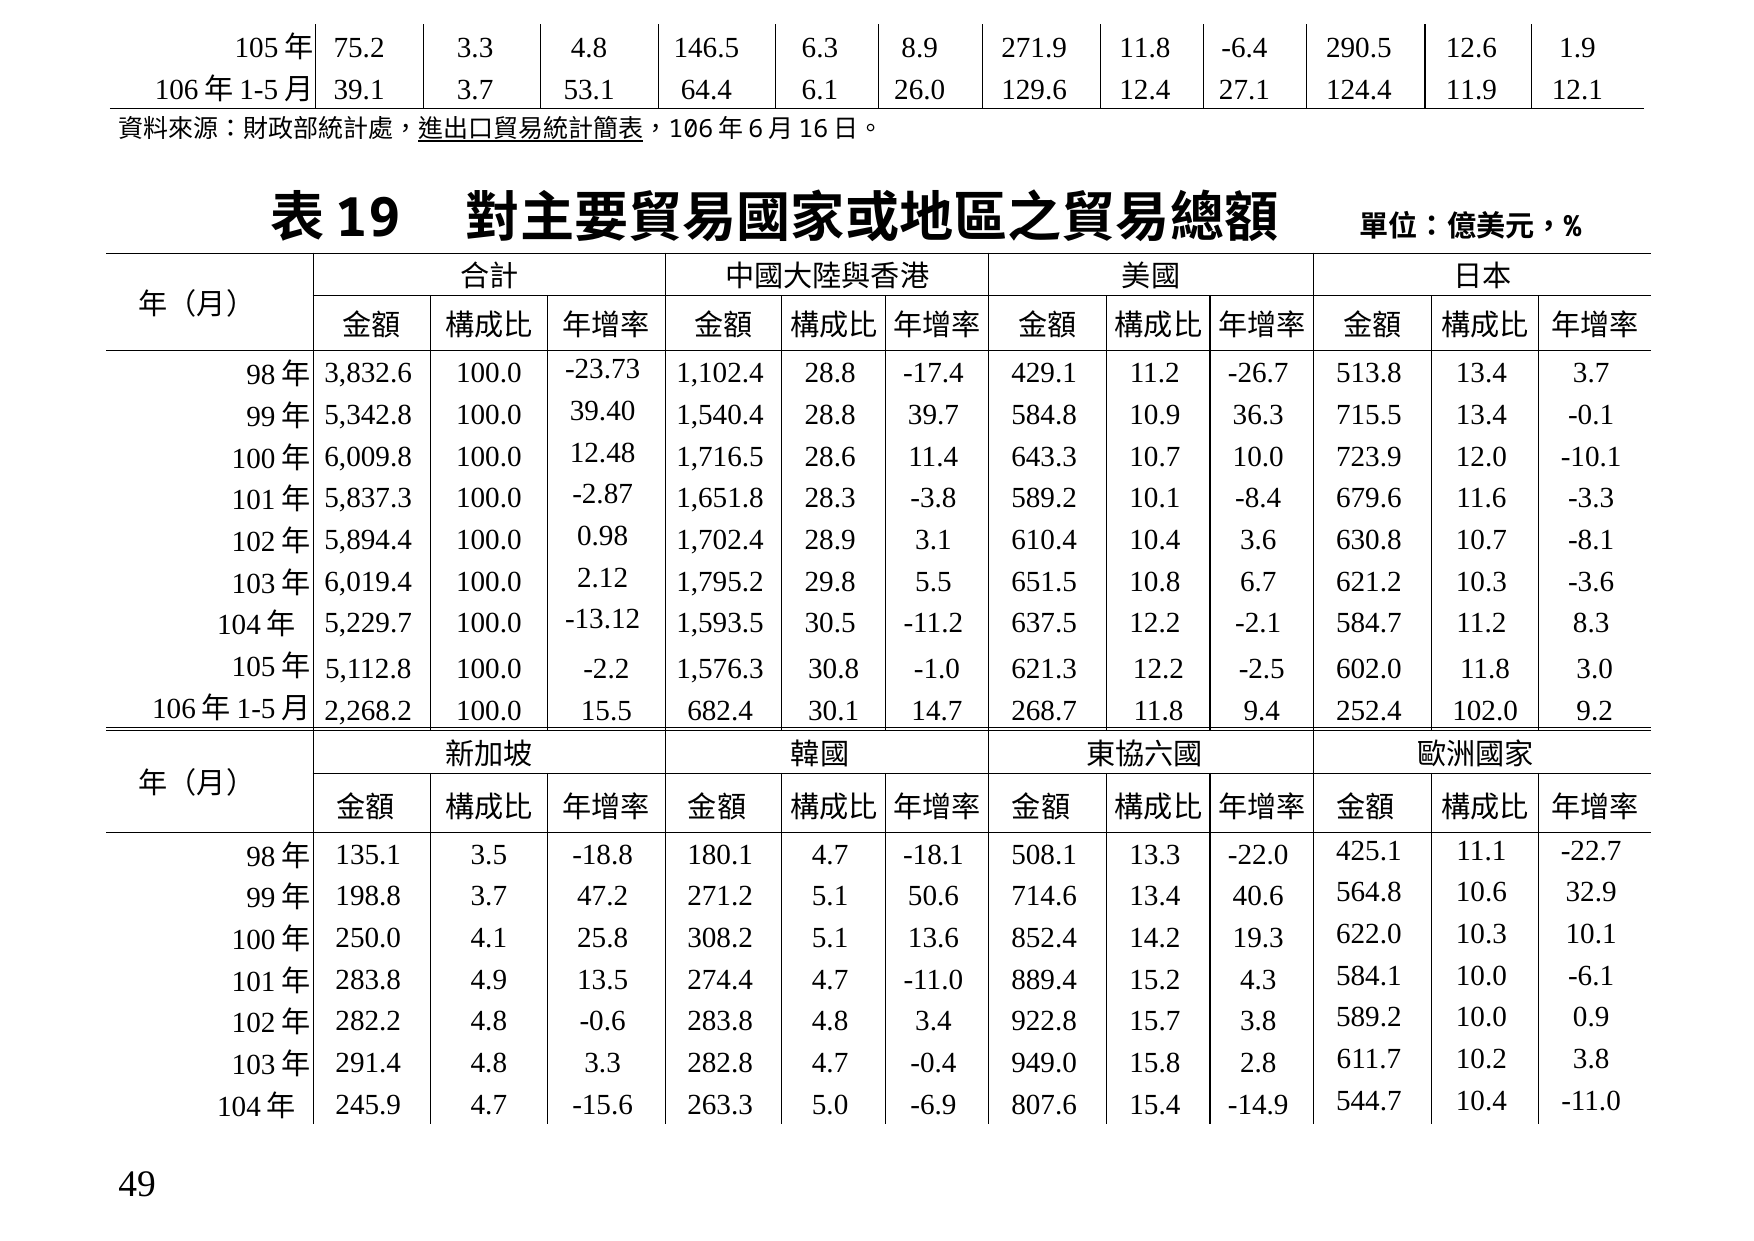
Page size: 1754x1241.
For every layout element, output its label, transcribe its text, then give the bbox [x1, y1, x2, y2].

table_cell 金額 [989, 774, 1106, 832]
table_cell 100.0 [431, 435, 547, 476]
table_cell 100.0 [431, 643, 547, 685]
table_cell 3.8 [1211, 999, 1313, 1041]
table_cell -26.7 [1211, 351, 1313, 393]
table_cell 3.7 [431, 874, 547, 916]
table_cell 100.0 [431, 685, 547, 726]
table_cell 1,716.5 [666, 435, 781, 476]
table_cell 19.3 [1211, 916, 1313, 958]
table_cell 28.8 [782, 351, 885, 393]
table_cell 年增率 [1539, 296, 1651, 350]
table_cell 構成比 [782, 296, 885, 350]
text 資料來源：財政部統計處，進出口貿易統計簡表，106年6月16日。 [118, 109, 1636, 145]
table_cell 13.3 [1107, 833, 1209, 874]
table_cell -6.1 [1539, 958, 1651, 999]
table_cell 611.7 [1314, 1041, 1431, 1083]
table_cell -6.9 [886, 1083, 988, 1124]
table_cell 構成比 [1432, 296, 1538, 350]
table_cell 0.98 [548, 518, 665, 560]
table_cell -1.0 [886, 643, 988, 685]
table_cell 15.4 [1107, 1083, 1209, 1124]
table_cell 15.5 [548, 685, 665, 726]
table_cell 12.2 [1107, 601, 1209, 643]
table_cell 889.4 [989, 958, 1106, 999]
table_cell 283.8 [314, 958, 430, 999]
table_cell 3,832.6 [314, 351, 430, 393]
table_cell 102年 [106, 999, 313, 1041]
table_cell 28.9 [782, 518, 885, 560]
table_cell 308.2 [666, 916, 781, 958]
table_cell 28.3 [782, 476, 885, 518]
table_cell 102年 [106, 518, 313, 560]
table_cell 年增率 [886, 296, 988, 350]
table_cell 105年 [110, 24, 315, 66]
table_cell 1,540.4 [666, 393, 781, 435]
table_cell 金額 [314, 296, 430, 350]
table_cell 268.7 [989, 685, 1106, 726]
table_cell 621.3 [989, 643, 1106, 685]
table_cell 1,795.2 [666, 560, 781, 601]
table_cell 11.2 [1432, 601, 1538, 643]
table_cell 11.8 [1101, 24, 1203, 66]
table_cell 99年 [106, 393, 313, 435]
table_cell 金額 [666, 774, 781, 832]
table_cell 0.9 [1539, 999, 1651, 1041]
table_cell 922.8 [989, 999, 1106, 1041]
table_cell 602.0 [1314, 643, 1431, 685]
table_cell 290.5 [1307, 24, 1424, 66]
table_cell 621.2 [1314, 560, 1431, 601]
table_cell 年增率 [886, 774, 988, 832]
table_cell 11.9 [1426, 66, 1531, 108]
table_cell 100年 [106, 916, 313, 958]
table_cell 584.8 [989, 393, 1106, 435]
table_cell 104年 [106, 1083, 313, 1124]
table_cell 622.0 [1314, 916, 1431, 958]
table_cell 104年 [106, 601, 313, 643]
table_cell 13.5 [548, 958, 665, 999]
table_cell -2.87 [548, 476, 665, 518]
table_cell 年增率 [1211, 296, 1313, 350]
table_cell 11.4 [886, 435, 988, 476]
table_cell 100.0 [431, 518, 547, 560]
table_cell 39.1 [316, 66, 423, 108]
table_cell 584.7 [1314, 601, 1431, 643]
table_cell -22.0 [1211, 833, 1313, 874]
table_cell 金額 [1314, 774, 1431, 832]
table_cell 6.1 [776, 66, 878, 108]
table_header 合計 [314, 254, 665, 295]
table_cell 425.1 [1314, 833, 1431, 874]
table_cell -0.4 [886, 1041, 988, 1083]
table_cell 3.3 [548, 1041, 665, 1083]
table_cell 282.2 [314, 999, 430, 1041]
table_cell 2,268.2 [314, 685, 430, 726]
table_cell 構成比 [782, 774, 885, 832]
table_cell 6.7 [1211, 560, 1313, 601]
table_cell 13.4 [1107, 874, 1209, 916]
table_cell 8.3 [1539, 601, 1651, 643]
table_cell 10.4 [1432, 1083, 1538, 1124]
table_cell 3.0 [1539, 643, 1651, 685]
table_cell 129.6 [983, 66, 1100, 108]
table_cell 10.3 [1432, 916, 1538, 958]
table_cell 構成比 [1432, 774, 1538, 832]
table_cell 146.5 [659, 24, 775, 66]
table_cell 6,009.8 [314, 435, 430, 476]
table_cell 105年 [106, 643, 313, 685]
table_cell 2.8 [1211, 1041, 1313, 1083]
table_cell 10.7 [1107, 435, 1209, 476]
table_cell 544.7 [1314, 1083, 1431, 1124]
table_cell 4.8 [431, 1041, 547, 1083]
table_cell 3.5 [431, 833, 547, 874]
table_cell 14.7 [886, 685, 988, 726]
table_cell 807.6 [989, 1083, 1106, 1124]
table_cell 28.6 [782, 435, 885, 476]
table_cell -0.6 [548, 999, 665, 1041]
table_cell 3.3 [424, 24, 540, 66]
table_cell 1,576.3 [666, 643, 781, 685]
table_cell 11.1 [1432, 833, 1538, 874]
table_cell 5,837.3 [314, 476, 430, 518]
table_cell 5.1 [782, 916, 885, 958]
table_cell 949.0 [989, 1041, 1106, 1083]
table_cell -14.9 [1211, 1083, 1313, 1124]
table_cell 10.0 [1432, 958, 1538, 999]
table_cell 1,102.4 [666, 351, 781, 393]
table_cell -17.4 [886, 351, 988, 393]
table_cell 10.0 [1211, 435, 1313, 476]
table_cell 589.2 [989, 476, 1106, 518]
table_cell 金額 [1314, 296, 1431, 350]
table_cell 13.4 [1432, 393, 1538, 435]
table_cell 29.8 [782, 560, 885, 601]
table_cell 28.8 [782, 393, 885, 435]
table_cell 4.7 [431, 1083, 547, 1124]
table_cell 13.4 [1432, 351, 1538, 393]
table_cell 124.4 [1307, 66, 1424, 108]
table_header 中國大陸與香港 [666, 254, 988, 295]
table_cell 589.2 [1314, 999, 1431, 1041]
table_cell 9.2 [1539, 685, 1651, 726]
table_cell 構成比 [431, 774, 547, 832]
subtitle 表19 對主要貿易國家或地區之貿易總額 單位：億美元，% [118, 174, 1636, 252]
table_cell 98年 [106, 351, 313, 393]
table_cell 682.4 [666, 685, 781, 726]
table_cell 651.5 [989, 560, 1106, 601]
table_cell 10.1 [1107, 476, 1209, 518]
table_header 日本 [1314, 254, 1651, 295]
table_cell 10.6 [1432, 874, 1538, 916]
table_cell 3.6 [1211, 518, 1313, 560]
table_cell 9.4 [1211, 685, 1313, 726]
table_cell 5.1 [782, 874, 885, 916]
table_cell 4.8 [431, 999, 547, 1041]
table_cell 歐洲國家 [1314, 731, 1651, 773]
table_cell 年增率 [548, 774, 665, 832]
table_cell 274.4 [666, 958, 781, 999]
table_cell 3.7 [1539, 351, 1651, 393]
table_cell 4.7 [782, 958, 885, 999]
table_cell 2.12 [548, 560, 665, 601]
table_cell -8.4 [1211, 476, 1313, 518]
table_cell -3.3 [1539, 476, 1651, 518]
table_cell 1,651.8 [666, 476, 781, 518]
table_cell 50.6 [886, 874, 988, 916]
table_cell -8.1 [1539, 518, 1651, 560]
table_cell -2.1 [1211, 601, 1313, 643]
table_cell -2.2 [548, 643, 665, 685]
table_cell 4.9 [431, 958, 547, 999]
table_cell 東協六國 [989, 731, 1313, 773]
table_cell 5,229.7 [314, 601, 430, 643]
table_cell 11.8 [1107, 685, 1209, 726]
table_cell 1.9 [1532, 24, 1644, 66]
table_header 年（月） [106, 254, 313, 350]
table_cell 100.0 [431, 351, 547, 393]
table_cell 610.4 [989, 518, 1106, 560]
table_cell 32.9 [1539, 874, 1651, 916]
table_cell 283.8 [666, 999, 781, 1041]
table_cell 198.8 [314, 874, 430, 916]
table_cell 39.40 [548, 393, 665, 435]
table_cell 5,894.4 [314, 518, 430, 560]
table_cell 12.4 [1101, 66, 1203, 108]
table_cell -11.2 [886, 601, 988, 643]
table_cell 135.1 [314, 833, 430, 874]
table_header 美國 [989, 254, 1313, 295]
table_cell 1,702.4 [666, 518, 781, 560]
table_cell -3.6 [1539, 560, 1651, 601]
table_cell 852.4 [989, 916, 1106, 958]
table_cell -10.1 [1539, 435, 1651, 476]
table_cell 429.1 [989, 351, 1106, 393]
table_cell 5,342.8 [314, 393, 430, 435]
table_cell 180.1 [666, 833, 781, 874]
table_cell 47.2 [548, 874, 665, 916]
table_cell 245.9 [314, 1083, 430, 1124]
table_cell 252.4 [1314, 685, 1431, 726]
table_cell 103年 [106, 1041, 313, 1083]
table_cell -11.0 [886, 958, 988, 999]
table_cell 6,019.4 [314, 560, 430, 601]
table_cell 6.3 [776, 24, 878, 66]
table_cell 10.7 [1432, 518, 1538, 560]
table_cell 金額 [989, 296, 1106, 350]
table_cell 564.8 [1314, 874, 1431, 916]
table_cell 年增率 [1211, 774, 1313, 832]
table_cell 64.4 [659, 66, 775, 108]
table_cell 12.2 [1107, 643, 1209, 685]
table_cell 15.8 [1107, 1041, 1209, 1083]
table_cell 53.1 [541, 66, 658, 108]
table_cell 30.5 [782, 601, 885, 643]
table_cell 39.7 [886, 393, 988, 435]
table_cell 271.2 [666, 874, 781, 916]
table_cell 構成比 [1107, 296, 1209, 350]
table_cell 5.5 [886, 560, 988, 601]
table_cell 10.2 [1432, 1041, 1538, 1083]
table_cell 3.8 [1539, 1041, 1651, 1083]
table_cell 年增率 [1539, 774, 1651, 832]
table_cell 4.1 [431, 916, 547, 958]
table_cell 102.0 [1432, 685, 1538, 726]
table_cell 100.0 [431, 393, 547, 435]
table_cell 26.0 [879, 66, 982, 108]
table_cell 98年 [106, 833, 313, 874]
table_cell 630.8 [1314, 518, 1431, 560]
table_cell -23.73 [548, 351, 665, 393]
table_cell 291.4 [314, 1041, 430, 1083]
table_cell -22.7 [1539, 833, 1651, 874]
table_cell 年（月） [106, 731, 313, 832]
table_cell -6.4 [1204, 24, 1306, 66]
table_cell 韓國 [666, 731, 988, 773]
table_cell 構成比 [1107, 774, 1209, 832]
table_cell 106年1-5月 [110, 66, 315, 108]
table_cell 11.8 [1432, 643, 1538, 685]
table_cell -0.1 [1539, 393, 1651, 435]
table_cell 4.7 [782, 833, 885, 874]
table_cell 643.3 [989, 435, 1106, 476]
table_cell 12.48 [548, 435, 665, 476]
table_cell 4.7 [782, 1041, 885, 1083]
table_cell 15.7 [1107, 999, 1209, 1041]
table_cell 100.0 [431, 601, 547, 643]
table_cell -11.0 [1539, 1083, 1651, 1124]
table_cell 構成比 [431, 296, 547, 350]
table_cell 100.0 [431, 476, 547, 518]
table_cell 106年1-5月 [106, 685, 313, 726]
table_cell 99年 [106, 874, 313, 916]
table_cell 679.6 [1314, 476, 1431, 518]
table_cell -2.5 [1211, 643, 1313, 685]
table_cell -13.12 [548, 601, 665, 643]
table_cell 5.0 [782, 1083, 885, 1124]
table_cell 27.1 [1204, 66, 1306, 108]
table_cell 4.3 [1211, 958, 1313, 999]
table_cell 12.0 [1432, 435, 1538, 476]
table_cell 11.6 [1432, 476, 1538, 518]
table_cell 14.2 [1107, 916, 1209, 958]
table_cell 金額 [666, 296, 781, 350]
table_cell 15.2 [1107, 958, 1209, 999]
table_cell 30.1 [782, 685, 885, 726]
table_cell 12.6 [1426, 24, 1531, 66]
table_cell 年增率 [548, 296, 665, 350]
table_cell 714.6 [989, 874, 1106, 916]
table_cell 101年 [106, 476, 313, 518]
table_cell 3.7 [424, 66, 540, 108]
table_cell 715.5 [1314, 393, 1431, 435]
table_cell 13.6 [886, 916, 988, 958]
table_cell 36.3 [1211, 393, 1313, 435]
table_cell 723.9 [1314, 435, 1431, 476]
table_cell 250.0 [314, 916, 430, 958]
table_cell 4.8 [541, 24, 658, 66]
table_cell 25.8 [548, 916, 665, 958]
table_cell 101年 [106, 958, 313, 999]
table_cell 100.0 [431, 560, 547, 601]
table_cell 新加坡 [314, 731, 665, 773]
table_cell 75.2 [316, 24, 423, 66]
table_cell 271.9 [983, 24, 1100, 66]
table_cell 263.3 [666, 1083, 781, 1124]
table_cell 10.0 [1432, 999, 1538, 1041]
table_cell -15.6 [548, 1083, 665, 1124]
table_cell 637.5 [989, 601, 1106, 643]
table_cell 30.8 [782, 643, 885, 685]
table_cell 100年 [106, 435, 313, 476]
table_cell 8.9 [879, 24, 982, 66]
table_cell 1,593.5 [666, 601, 781, 643]
table_cell 10.8 [1107, 560, 1209, 601]
table_cell 103年 [106, 560, 313, 601]
table_cell 282.8 [666, 1041, 781, 1083]
table_cell 513.8 [1314, 351, 1431, 393]
table_cell 4.8 [782, 999, 885, 1041]
table_cell -18.8 [548, 833, 665, 874]
table_cell 5,112.8 [314, 643, 430, 685]
table_cell 3.1 [886, 518, 988, 560]
table_cell 10.3 [1432, 560, 1538, 601]
table_cell 11.2 [1107, 351, 1209, 393]
table_cell 12.1 [1532, 66, 1644, 108]
table_cell 508.1 [989, 833, 1106, 874]
table_cell -3.8 [886, 476, 988, 518]
table_cell 3.4 [886, 999, 988, 1041]
table_cell 金額 [314, 774, 430, 832]
table_cell 584.1 [1314, 958, 1431, 999]
table_cell 40.6 [1211, 874, 1313, 916]
table_cell 10.4 [1107, 518, 1209, 560]
table_cell -18.1 [886, 833, 988, 874]
table_cell 10.1 [1539, 916, 1651, 958]
table_cell 10.9 [1107, 393, 1209, 435]
